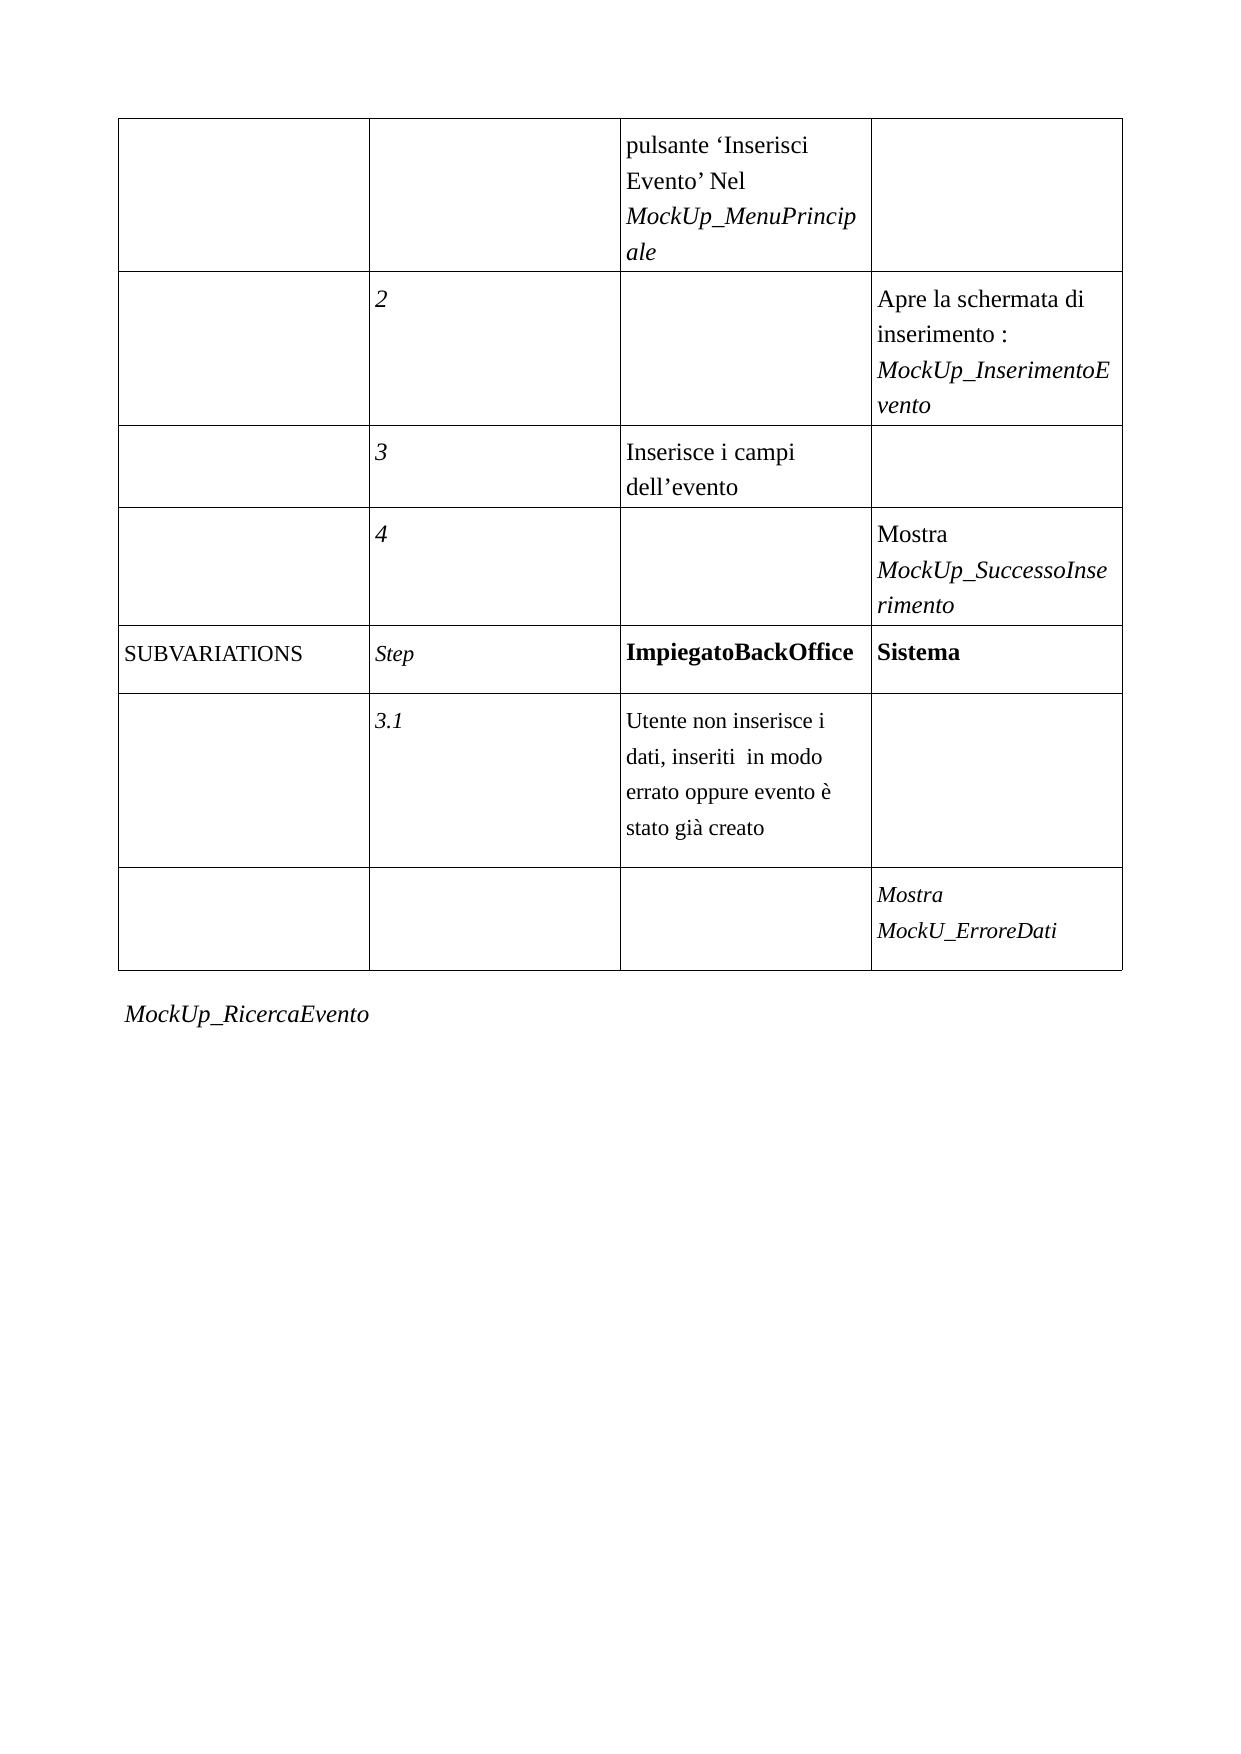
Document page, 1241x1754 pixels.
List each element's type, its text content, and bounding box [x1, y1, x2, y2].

table_cell [119, 868, 369, 970]
table_cell ImpiegatoBackOffice [621, 626, 871, 693]
table_cell 4 [370, 508, 620, 625]
table_cell [119, 694, 369, 867]
table_cell Apre la schermata di inserimento : MockUp_InserimentoEvento [872, 272, 1122, 424]
table_cell [872, 694, 1122, 867]
table_cell [119, 426, 369, 507]
table_cell Mostra MockUp_SuccessoInserimento [872, 508, 1122, 625]
table_cell [370, 119, 620, 271]
table_cell [872, 426, 1122, 507]
table_cell [119, 508, 369, 625]
text MockUp_RicercaEvento [118, 999, 1122, 1027]
table_cell Mostra MockU_ErroreDati [872, 868, 1122, 970]
table_cell [621, 272, 871, 424]
table_cell [119, 272, 369, 424]
table_cell Step [370, 626, 620, 693]
table_cell [621, 868, 871, 970]
table_cell pulsante ‘Inserisci Evento’ Nel MockUp_MenuPrincipale [621, 119, 871, 271]
table_cell [621, 508, 871, 625]
table_cell Utente non inserisce i dati, inseriti in modo errato oppure evento è stato già creato [621, 694, 871, 867]
table_cell 3 [370, 426, 620, 507]
table_cell Sistema [872, 626, 1122, 693]
table_cell 2 [370, 272, 620, 424]
table_cell SUBVARIATIONS [119, 626, 369, 693]
table_cell [119, 119, 369, 271]
table_cell 3.1 [370, 694, 620, 867]
table_cell Inserisce i campi dell’evento [621, 426, 871, 507]
table_cell [872, 119, 1122, 271]
table_cell [370, 868, 620, 970]
